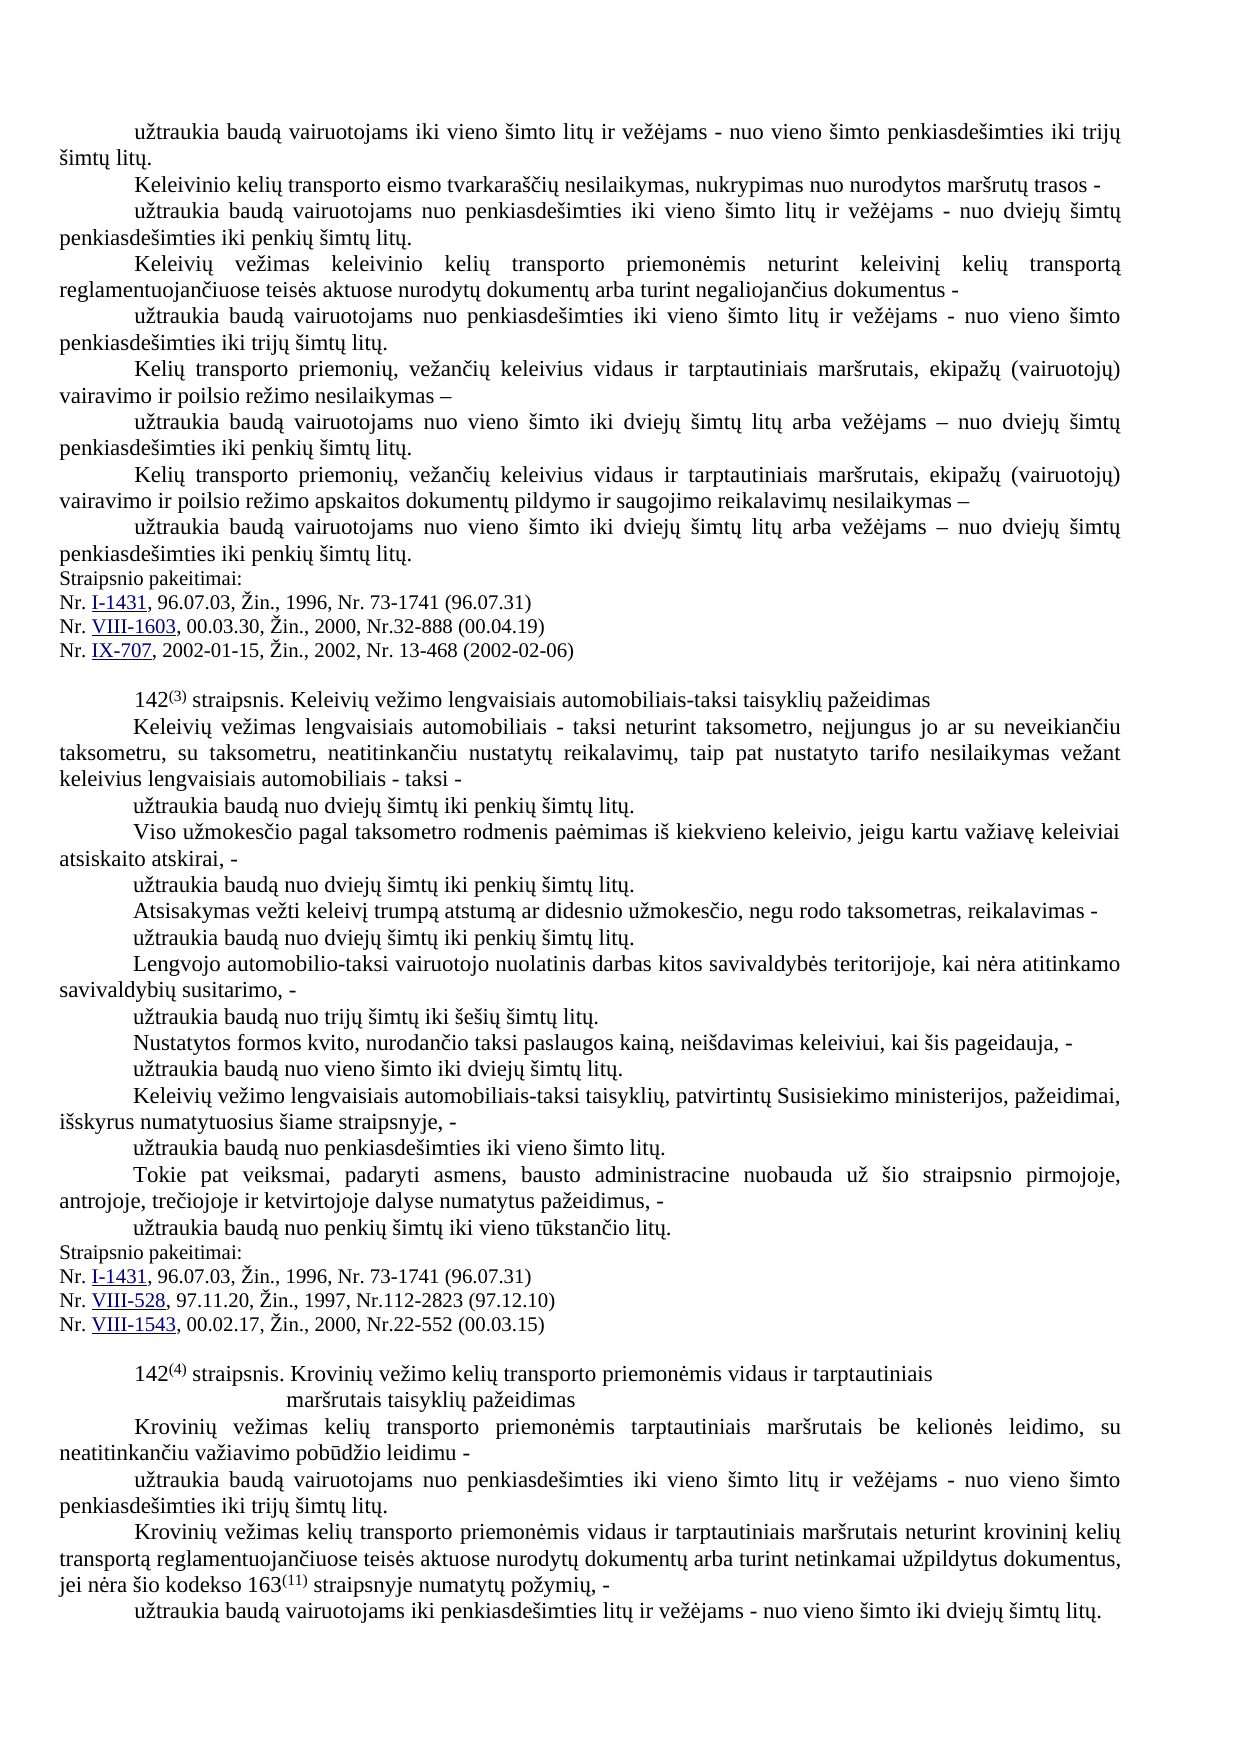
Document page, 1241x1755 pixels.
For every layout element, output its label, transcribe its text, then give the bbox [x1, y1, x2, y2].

text Keleivių vežimo lengvaisiais automobiliais-taksi taisyklių, patvirtintų Susisiekimo ministerijos, pažeidimai, išskyrus numatytuosius šiame straipsnyje, - [59, 1082, 1122, 1134]
text Straipsnio pakeitimai: [59, 566, 1122, 590]
text Atsisakymas vežti keleivį trumpą atstumą ar didesnio užmokesčio, negu rodo taksometras, reikalavimas - [59, 897, 1122, 924]
text 142(4) straipsnis. Krovinių vežimo kelių transporto priemonėmis vidaus ir tarptautiniais [134, 1360, 1122, 1387]
text Nr. VIII-528, 97.11.20, Žin., 1997, Nr.112-2823 (97.12.10) [59, 1288, 1122, 1312]
text Nr. I-1431, 96.07.03, Žin., 1996, Nr. 73-1741 (96.07.31) [59, 590, 1122, 614]
text užtraukia baudą nuo dviejų šimtų iki penkių šimtų litų. [59, 792, 1122, 818]
text Keleivių vežimas keleivinio kelių transporto priemonėmis neturint keleivinį kelių transportą reglamentuojančiuose teisės aktuose nurodytų dokumentų arba turint negaliojančius dokumentus - [59, 250, 1122, 303]
text užtraukia baudą vairuotojams nuo penkiasdešimties iki vieno šimto litų ir vežėjams - nuo vieno šimto penkiasdešimties iki trijų šimtų litų. [59, 303, 1122, 355]
text Krovinių vežimas kelių transporto priemonėmis vidaus ir tarptautiniais maršrutais neturint krovininį kelių transportą reglamentuojančiuose teisės aktuose nurodytų dokumentų arba turint netinkamai užpildytus dokumentus, jei nėra šio kodekso 163(11) straipsnyje numatytų požymių, - [59, 1518, 1122, 1597]
text užtraukia baudą nuo vieno šimto iki dviejų šimtų litų. [59, 1055, 1122, 1082]
text užtraukia baudą vairuotojams nuo penkiasdešimties iki vieno šimto litų ir vežėjams - nuo dviejų šimtų penkiasdešimties iki penkių šimtų litų. [59, 197, 1122, 250]
text užtraukia baudą nuo trijų šimtų iki šešių šimtų litų. [59, 1003, 1122, 1029]
text užtraukia baudą nuo penkiasdešimties iki vieno šimto litų. [59, 1134, 1122, 1161]
text Nr. I-1431, 96.07.03, Žin., 1996, Nr. 73-1741 (96.07.31) [59, 1264, 1122, 1288]
text Keleivių vežimas lengvaisiais automobiliais - taksi neturint taksometro, neįjungus jo ar su neveikiančiu taksometru, su taksometru, neatitinkančiu nustatytų reikalavimų, taip pat nustatyto tarifo nesilaikymas vežant keleivius lengvaisiais automobiliais - taksi - [59, 713, 1122, 792]
text Krovinių vežimas kelių transporto priemonėmis tarptautiniais maršrutais be kelionės leidimo, su neatitinkančiu važiavimo pobūdžio leidimu - [59, 1413, 1122, 1466]
text užtraukia baudą vairuotojams iki vieno šimto litų ir vežėjams - nuo vieno šimto penkiasdešimties iki trijų šimtų litų. [59, 118, 1122, 171]
text užtraukia baudą vairuotojams nuo vieno šimto iki dviejų šimtų litų arba vežėjams – nuo dviejų šimtų penkiasdešimties iki penkių šimtų litų. [59, 513, 1122, 566]
text Keleivinio kelių transporto eismo tvarkaraščių nesilaikymas, nukrypimas nuo nurodytos maršrutų trasos - [59, 171, 1122, 197]
text Kelių transporto priemonių, vežančių keleivius vidaus ir tarptautiniais maršrutais, ekipažų (vairuotojų) vairavimo ir poilsio režimo apskaitos dokumentų pildymo ir saugojimo reikalavimų nesilaikymas – [59, 461, 1122, 513]
text užtraukia baudą nuo dviejų šimtų iki penkių šimtų litų. [59, 871, 1122, 897]
text užtraukia baudą vairuotojams nuo penkiasdešimties iki vieno šimto litų ir vežėjams - nuo vieno šimto penkiasdešimties iki trijų šimtų litų. [59, 1466, 1122, 1518]
text Straipsnio pakeitimai: [59, 1240, 1122, 1264]
text 142(3) straipsnis. Keleivių vežimo lengvaisiais automobiliais-taksi taisyklių pažeidimas [134, 686, 1122, 713]
text Lengvojo automobilio-taksi vairuotojo nuolatinis darbas kitos savivaldybės teritorijoje, kai nėra atitinkamo savivaldybių susitarimo, - [59, 950, 1122, 1003]
text Nr. VIII-1543, 00.02.17, Žin., 2000, Nr.22-552 (00.03.15) [59, 1312, 1122, 1336]
text Nustatytos formos kvito, nurodančio taksi paslaugos kainą, neišdavimas keleiviui, kai šis pageidauja, - [59, 1029, 1122, 1055]
text Nr. IX-707, 2002-01-15, Žin., 2002, Nr. 13-468 (2002-02-06) [59, 638, 1122, 662]
text užtraukia baudą nuo penkių šimtų iki vieno tūkstančio litų. [59, 1213, 1122, 1240]
text Kelių transporto priemonių, vežančių keleivius vidaus ir tarptautiniais maršrutais, ekipažų (vairuotojų) vairavimo ir poilsio režimo nesilaikymas – [59, 355, 1122, 408]
text užtraukia baudą nuo dviejų šimtų iki penkių šimtų litų. [59, 924, 1122, 950]
text užtraukia baudą vairuotojams iki penkiasdešimties litų ir vežėjams - nuo vieno šimto iki dviejų šimtų litų. [59, 1597, 1122, 1624]
text Tokie pat veiksmai, padaryti asmens, bausto administracine nuobauda už šio straipsnio pirmojoje, antrojoje, trečiojoje ir ketvirtojoje dalyse numatytus pažeidimus, - [59, 1161, 1122, 1213]
text Nr. VIII-1603, 00.03.30, Žin., 2000, Nr.32-888 (00.04.19) [59, 614, 1122, 638]
text maršrutais taisyklių pažeidimas [281, 1387, 1122, 1413]
text Viso užmokesčio pagal taksometro rodmenis paėmimas iš kiekvieno keleivio, jeigu kartu važiavę keleiviai atsiskaito atskirai, - [59, 818, 1122, 871]
text užtraukia baudą vairuotojams nuo vieno šimto iki dviejų šimtų litų arba vežėjams – nuo dviejų šimtų penkiasdešimties iki penkių šimtų litų. [59, 408, 1122, 461]
